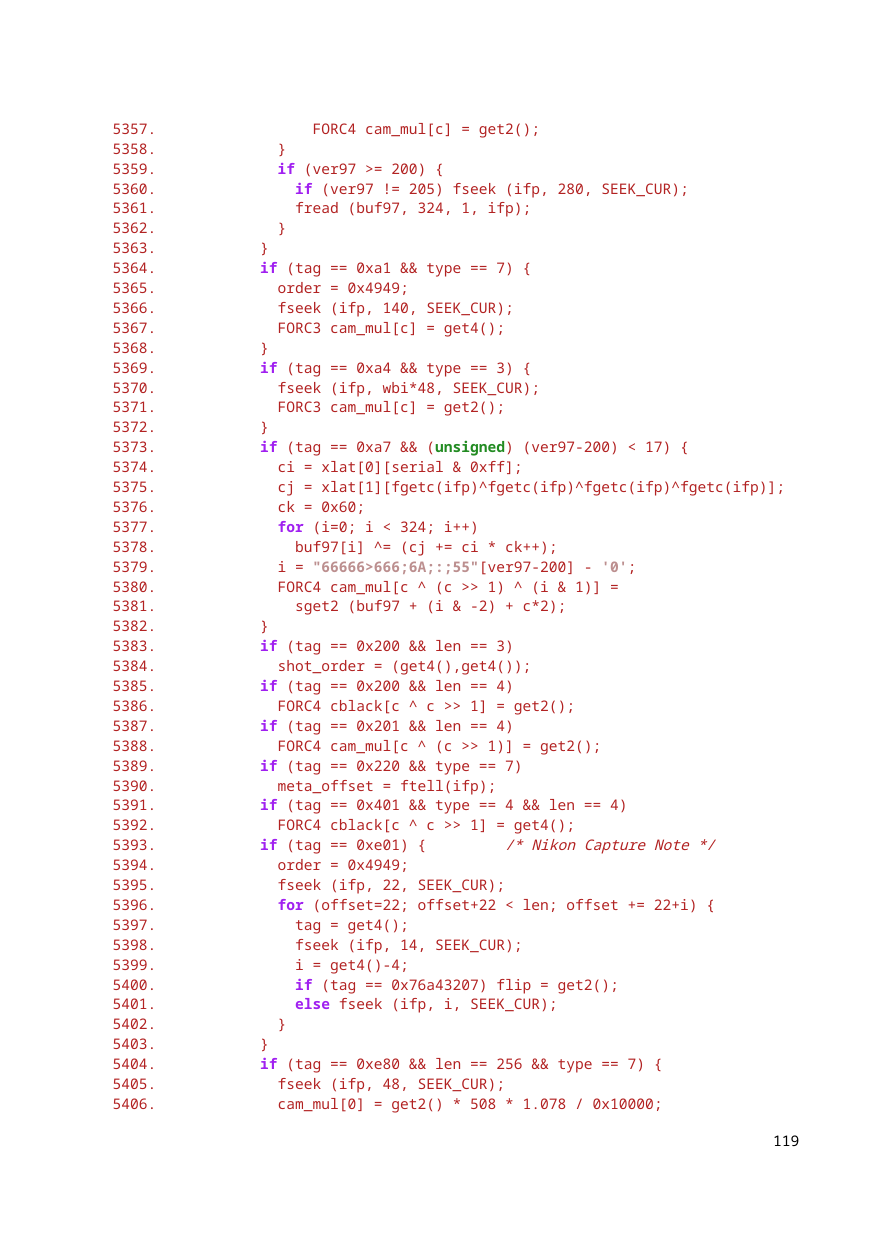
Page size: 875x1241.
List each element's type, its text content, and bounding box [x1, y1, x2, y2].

list i = get4()-4; [112, 954, 799, 974]
list FORC3 cam_mul[c] = get4(); [112, 318, 799, 338]
list sget2 (buf97 + (i & -2) + c*2); [112, 596, 799, 616]
list if (tag == 0x201 && len == 4) [112, 716, 799, 736]
list } [112, 1014, 799, 1034]
list cam_mul[0] = get2() * 508 * 1.078 / 0x10000; [112, 1094, 799, 1113]
list fseek (ifp, 140, SEEK_CUR); [112, 298, 799, 318]
list if (tag == 0x200 && len == 4) [112, 676, 799, 696]
list for (i=0; i < 324; i++) [112, 517, 799, 537]
list fseek (ifp, 14, SEEK_CUR); [112, 934, 799, 954]
list FORC4 cblack[c ^ c >> 1] = get4(); [112, 815, 799, 835]
list if (tag == 0x76a43207) flip = get2(); [112, 974, 799, 994]
list } [112, 1034, 799, 1054]
list if (tag == 0x401 && type == 4 && len == 4) [112, 795, 799, 815]
list if (tag == 0xe01) { /* Nikon Capture Note */ [112, 835, 799, 855]
list ci = xlat[0][serial & 0xff]; [112, 457, 799, 477]
list } [112, 139, 799, 158]
list buf97[i] ^= (cj += ci * ck++); [112, 537, 799, 556]
list } [112, 238, 799, 258]
list tag = get4(); [112, 914, 799, 934]
list order = 0x4949; [112, 278, 799, 298]
list if (ver97 != 205) fseek (ifp, 280, SEEK_CUR); [112, 178, 799, 198]
list if (tag == 0xa7 && (unsigned) (ver97-200) < 17) { [112, 437, 799, 457]
list fseek (ifp, 48, SEEK_CUR); [112, 1074, 799, 1094]
list else fseek (ifp, i, SEEK_CUR); [112, 994, 799, 1014]
list cj = xlat[1][fgetc(ifp)^fgetc(ifp)^fgetc(ifp)^fgetc(ifp)]; [112, 477, 799, 497]
list order = 0x4949; [112, 855, 799, 875]
list if (tag == 0xa1 && type == 7) { [112, 258, 799, 278]
list shot_order = (get4(),get4()); [112, 656, 799, 676]
list } [112, 218, 799, 238]
list fseek (ifp, 22, SEEK_CUR); [112, 875, 799, 895]
list for (offset=22; offset+22 < len; offset += 22+i) { [112, 895, 799, 914]
list if (ver97 >= 200) { [112, 158, 799, 178]
list FORC4 cam_mul[c ^ (c >> 1)] = get2(); [112, 736, 799, 755]
list FORC4 cam_mul[c] = get2(); [112, 119, 799, 139]
list if (tag == 0xe80 && len == 256 && type == 7) { [112, 1054, 799, 1074]
list if (tag == 0xa4 && type == 3) { [112, 357, 799, 377]
list } [112, 616, 799, 636]
list i = "66666>666;6A;:;55"[ver97-200] - '0'; [112, 556, 799, 576]
list } [112, 417, 799, 437]
list } [112, 338, 799, 357]
list FORC4 cam_mul[c ^ (c >> 1) ^ (i & 1)] = [112, 576, 799, 596]
list ck = 0x60; [112, 497, 799, 517]
list FORC3 cam_mul[c] = get2(); [112, 397, 799, 417]
list fread (buf97, 324, 1, ifp); [112, 198, 799, 218]
list fseek (ifp, wbi*48, SEEK_CUR); [112, 377, 799, 397]
list meta_offset = ftell(ifp); [112, 775, 799, 795]
list if (tag == 0x200 && len == 3) [112, 636, 799, 656]
list if (tag == 0x220 && type == 7) [112, 755, 799, 775]
list FORC4 cblack[c ^ c >> 1] = get2(); [112, 696, 799, 716]
